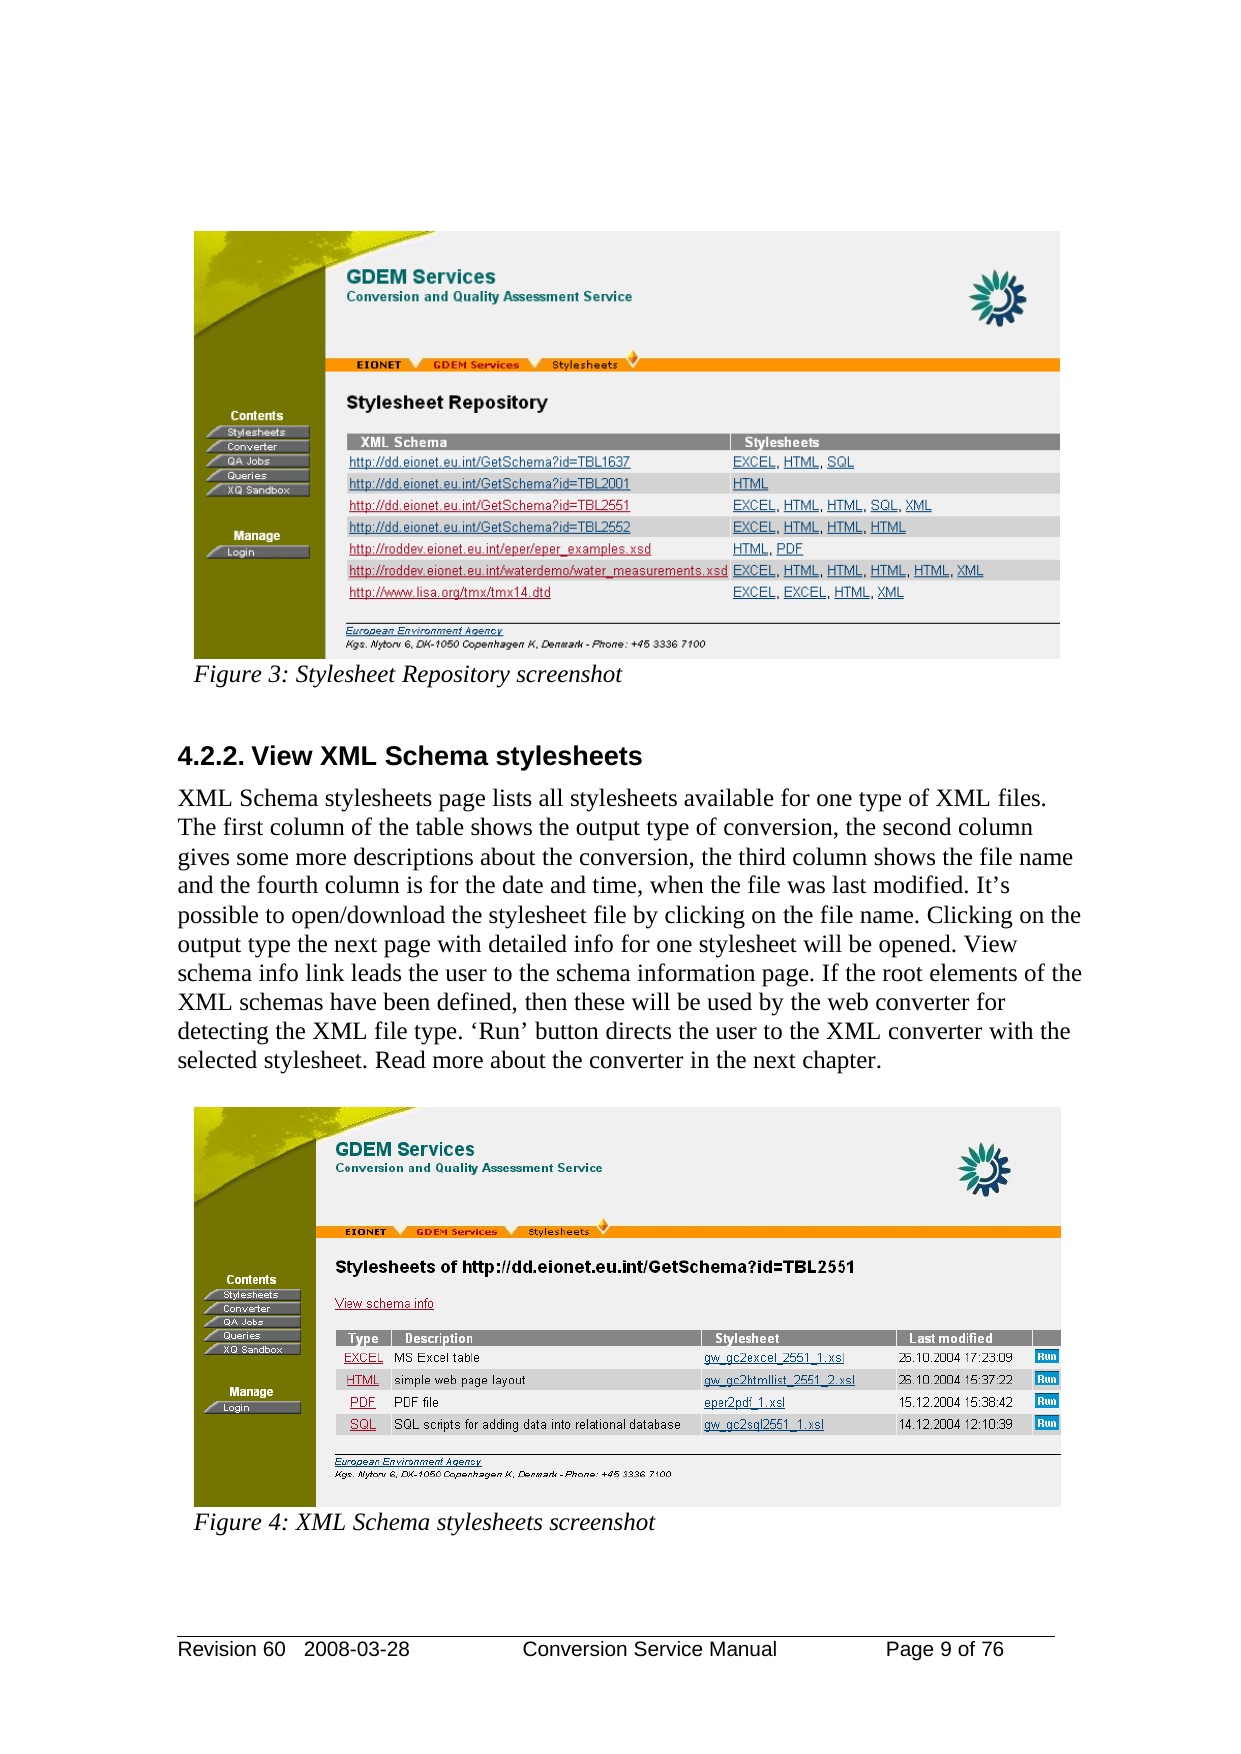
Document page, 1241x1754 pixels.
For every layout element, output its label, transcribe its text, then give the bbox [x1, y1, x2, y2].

subtitle View XML Schema stylesheets [177, 740, 1092, 771]
text Figure 4: XML Schema stylesheets screenshot [194, 1507, 1061, 1536]
text XML Schema stylesheets page lists all stylesheets available for one type of XML files. The first column of the table shows the output type of conversion, the second column gives some more descriptions about the conversion, the third column shows the file name and the fourth column is for the date and time, when the file was last modified. It’s possible to open/download the stylesheet file by clicking on the file name. Clicking on the output type the next page with detailed info for one stylesheet will be opened. View schema info link leads the user to the schema information page. If the root elements of the XML schemas have been defined, then these will be used by the web converter for detecting the XML file type. ‘Run’ button directs the user to the XML converter with the selected stylesheet. Read more about the converter in the next chapter. [177, 783, 1092, 1074]
text Figure 3: Stylesheet Repository screenshot [194, 659, 1060, 688]
